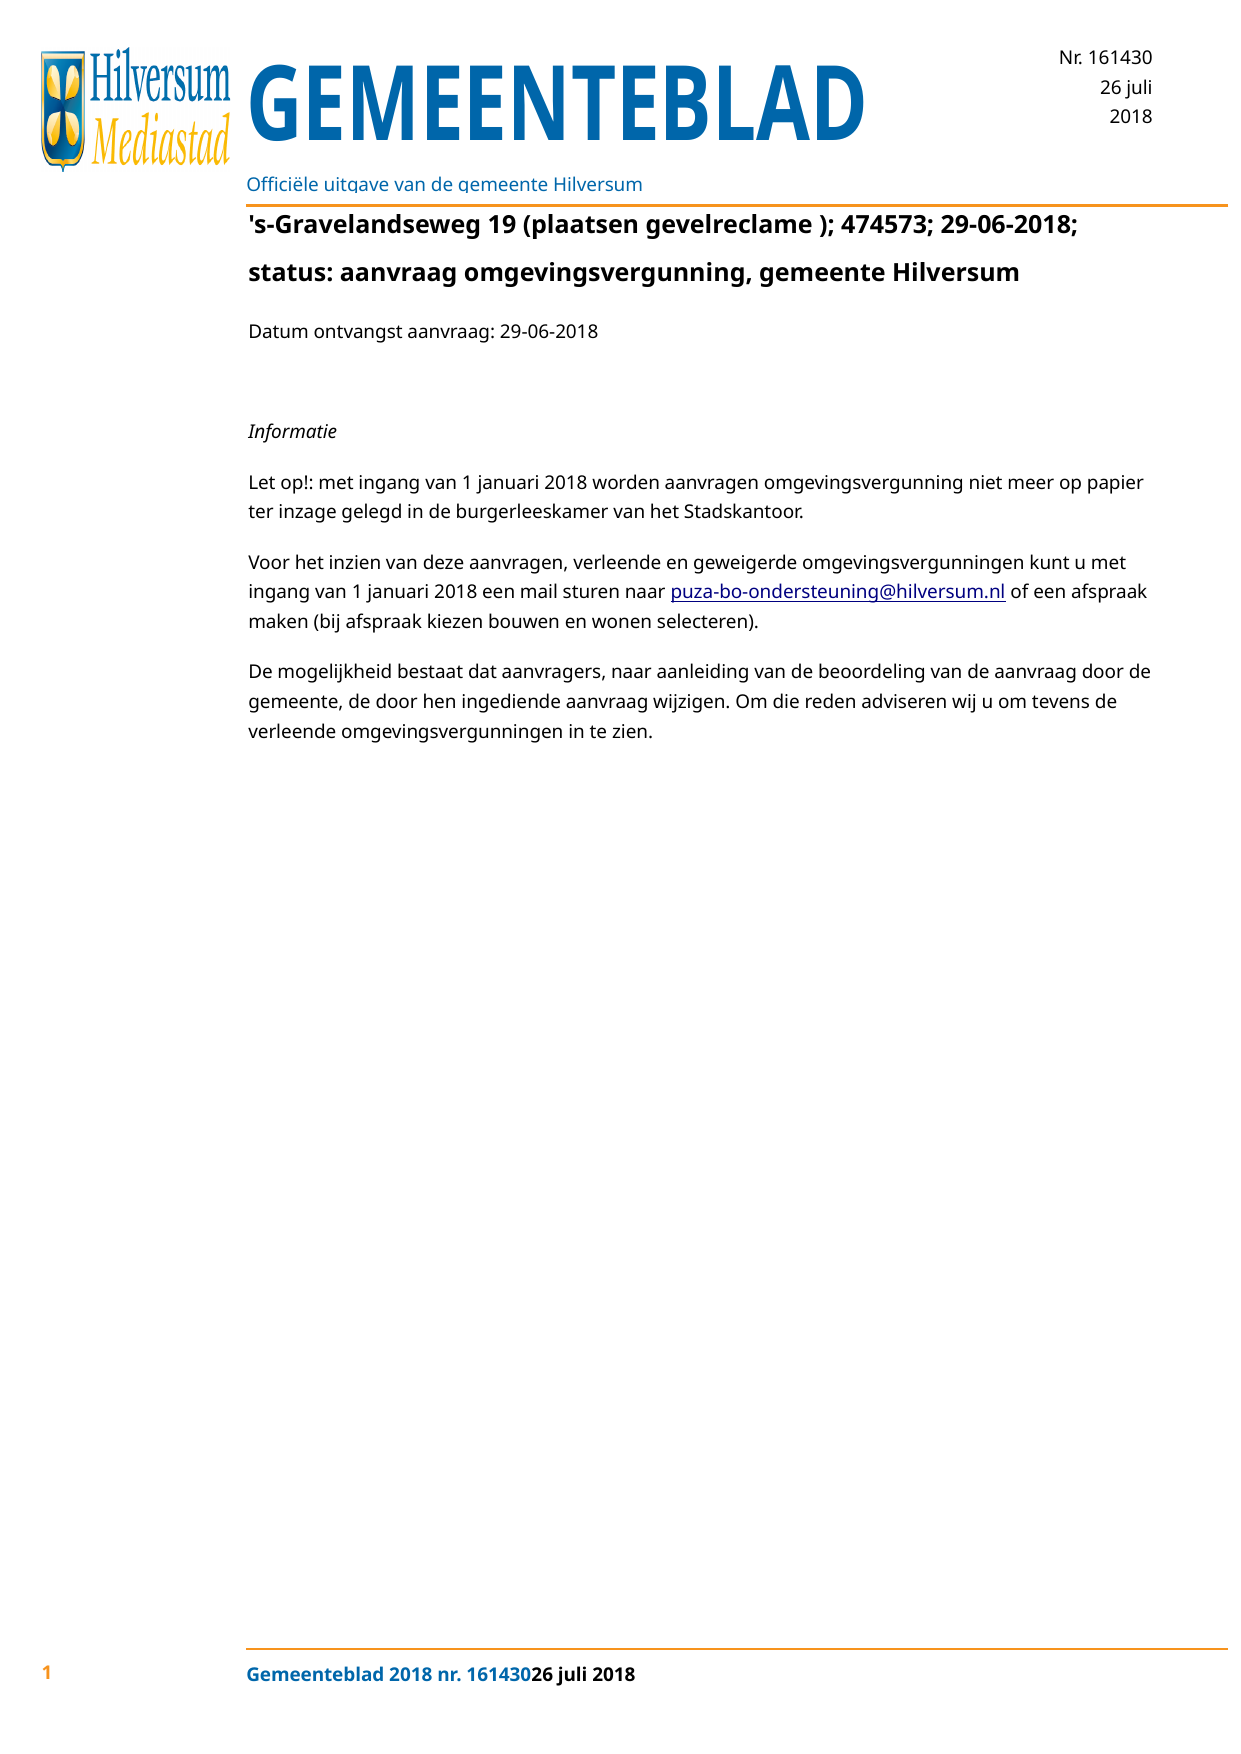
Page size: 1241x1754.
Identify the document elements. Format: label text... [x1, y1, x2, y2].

text 's-Gravelandseweg 19 (plaatsen gevelreclame ); 474573; 29-06-2018; status: aanvraag omgevingsvergunning, gemeente Hilversum [248, 207, 1152, 288]
text Informatie [248, 419, 1152, 444]
text Voor het inzien van deze aanvragen, verleende en geweigerde omgevingsvergunningen kunt u met ingang van 1 januari 2018 een mail sturen naar puza-bo-ondersteuning@hilversum.nl of een afspraak maken (bij afspraak kiezen bouwen en wonen selecteren). [248, 549, 1152, 634]
picture [41, 47, 231, 172]
text Let op!: met ingang van 1 januari 2018 worden aanvragen omgevingsvergunning niet meer op papier ter inzage gelegd in de burgerleeskamer van het Stadskantoor. [248, 469, 1152, 524]
text Datum ontvangst aanvraag: 29-06-2018 [248, 318, 1152, 344]
text De mogelijkheid bestaat dat aanvragers, naar aanleiding van de beoordeling van de aanvraag door de gemeente, de door hen ingediende aanvraag wijzigen. Om die reden adviseren wij u om tevens de verleende omgevingsvergunningen in te zien. [248, 659, 1152, 744]
